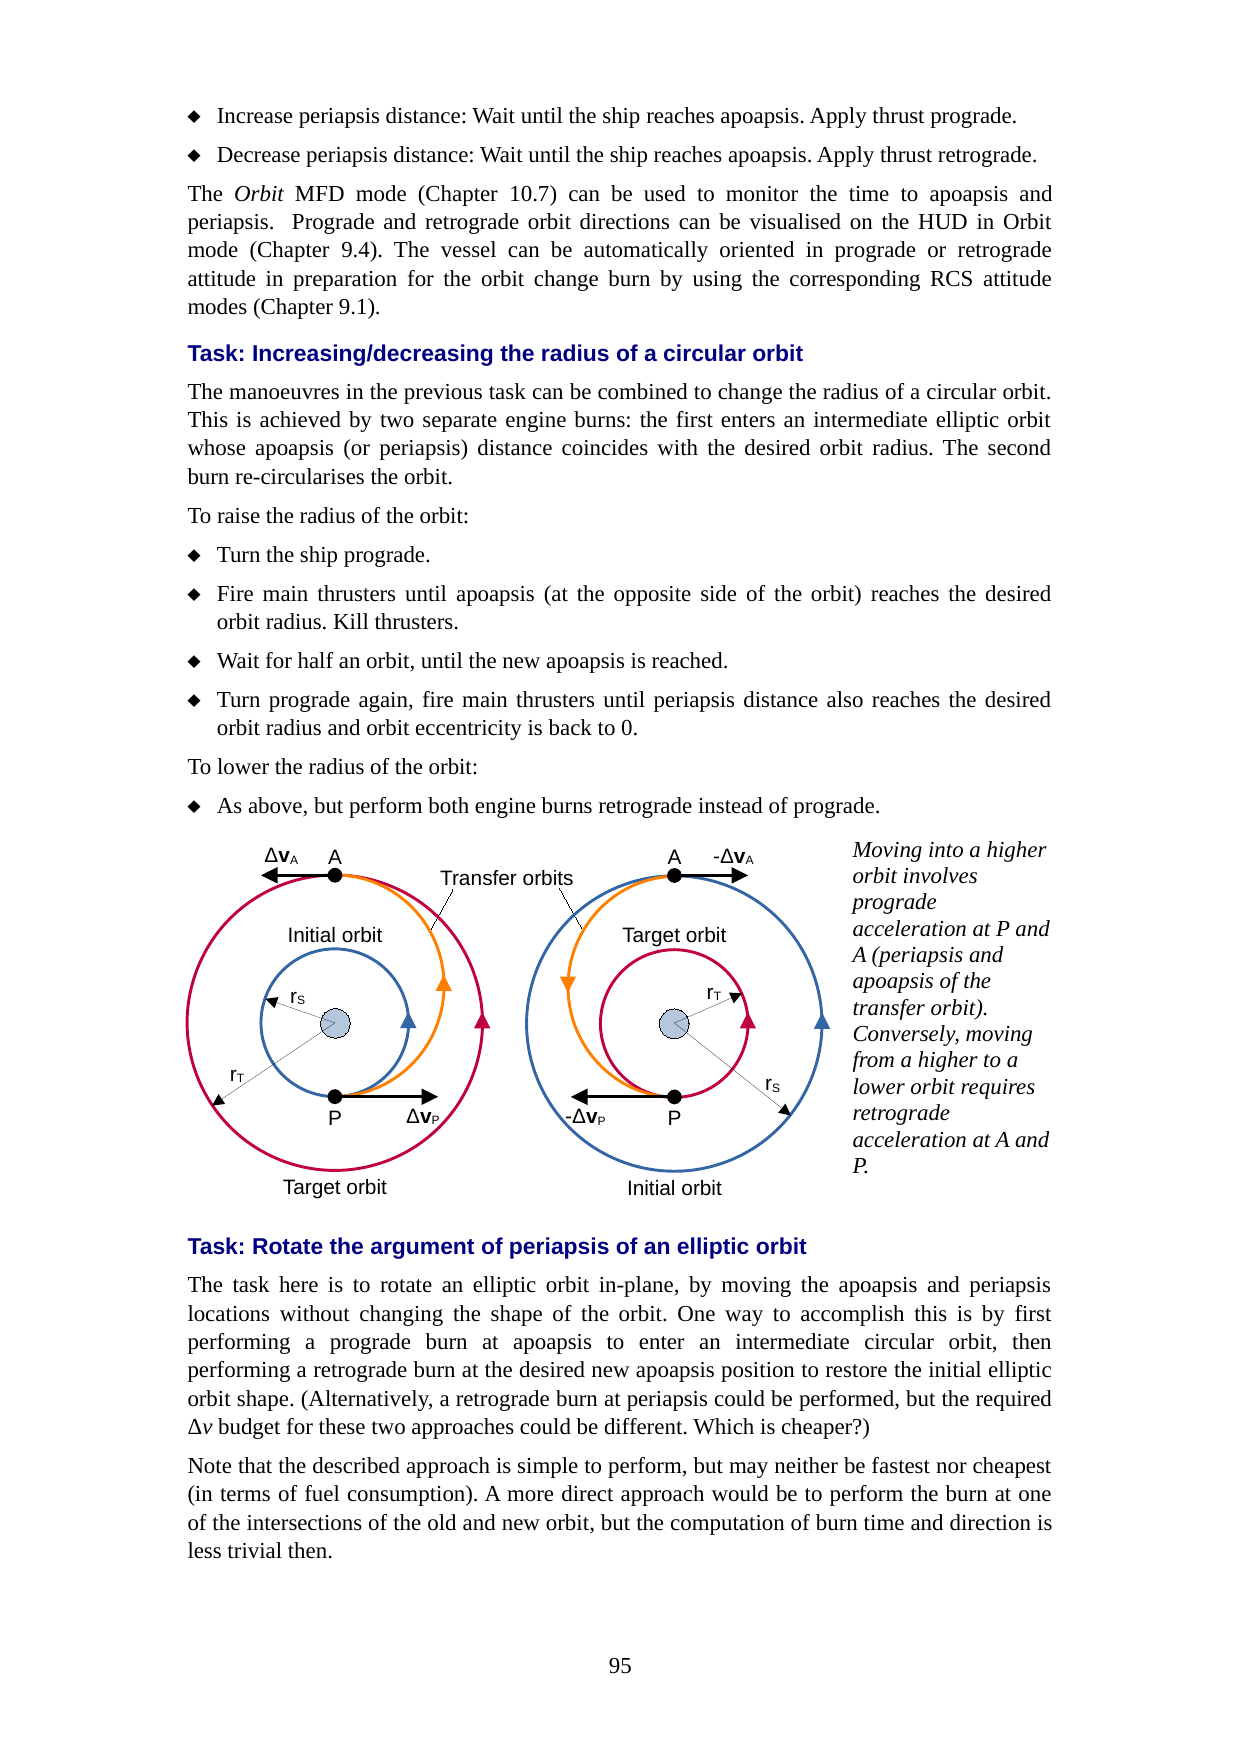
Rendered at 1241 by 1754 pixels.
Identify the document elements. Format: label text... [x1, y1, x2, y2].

text The task here is to rotate an elliptic orbit in-plane, by moving the apoapsis and periapsis locations without changing the shape of the orbit. One way to accomplish this is by first performing a prograde burn at apoapsis to enter an intermediate circular orbit, then performing a retrograde burn at the desired new apoapsis position to restore the initial elliptic orbit shape. (Alternatively, a retrograde burn at periapsis could be performed, but the required Δv budget for these two approaches could be different. Which is cheaper?) [187, 1270, 1053, 1440]
text Note that the described approach is simple to perform, but may neither be fastest nor cheapest (in terms of fuel consumption). A more direct approach would be to perform the burn at one of the intersections of the old and new orbit, but the computation of burn time and direction is less trivial then. [187, 1451, 1053, 1564]
text The Orbit MFD mode (Chapter 10.6) can be used to monitor the time to apoapsis and periapsis. Prograde and retrograde orbit directions can be visualised on the HUD in Orbit mode (Chapter 9.4). The vessel can be automatically oriented in prograde or retrograde attitude in preparation for the orbit change burn by using the corresponding RCS attitude modes (Chapter 9.1). [187, 178, 1053, 320]
text The manoeuvres in the previous task can be combined to change the radius of a circular orbit. This is achieved by two separate engine burns: the first enters an intermediate elliptic orbit whose apoapsis (or periapsis) distance coincides with the desired orbit radius. The second burn re-circularises the orbit. [187, 376, 1053, 490]
text To raise the radius of the orbit: [187, 500, 1053, 529]
list Decrease periapsis distance: Wait until the ship reaches apoapsis. Apply thrust retrograde. [187, 139, 1053, 168]
subtitle Task: Increasing/decreasing the radius of a circular orbit [187, 339, 1053, 366]
list Increase periapsis distance: Wait until the ship reaches apoapsis. Apply thrust prograde. [187, 100, 1053, 129]
subtitle Task: Rotate the argument of periapsis of an elliptic orbit [187, 839, 1053, 1259]
list Turn the ship prograde. [187, 539, 1053, 568]
list Fire main thrusters until apoapsis (at the opposite side of the orbit) reaches the desired orbit radius. Kill thrusters. [187, 578, 1053, 635]
list Turn prograde again, fire main thrusters until periapsis distance also reaches the desired orbit radius and orbit eccentricity is back to 0. [187, 684, 1053, 741]
list As above, but perform both engine burns retrograde instead of prograde. [187, 791, 1053, 819]
text To lower the radius of the orbit: [187, 752, 1053, 780]
list Wait for half an orbit, until the new apoapsis is reached. [187, 646, 1053, 674]
